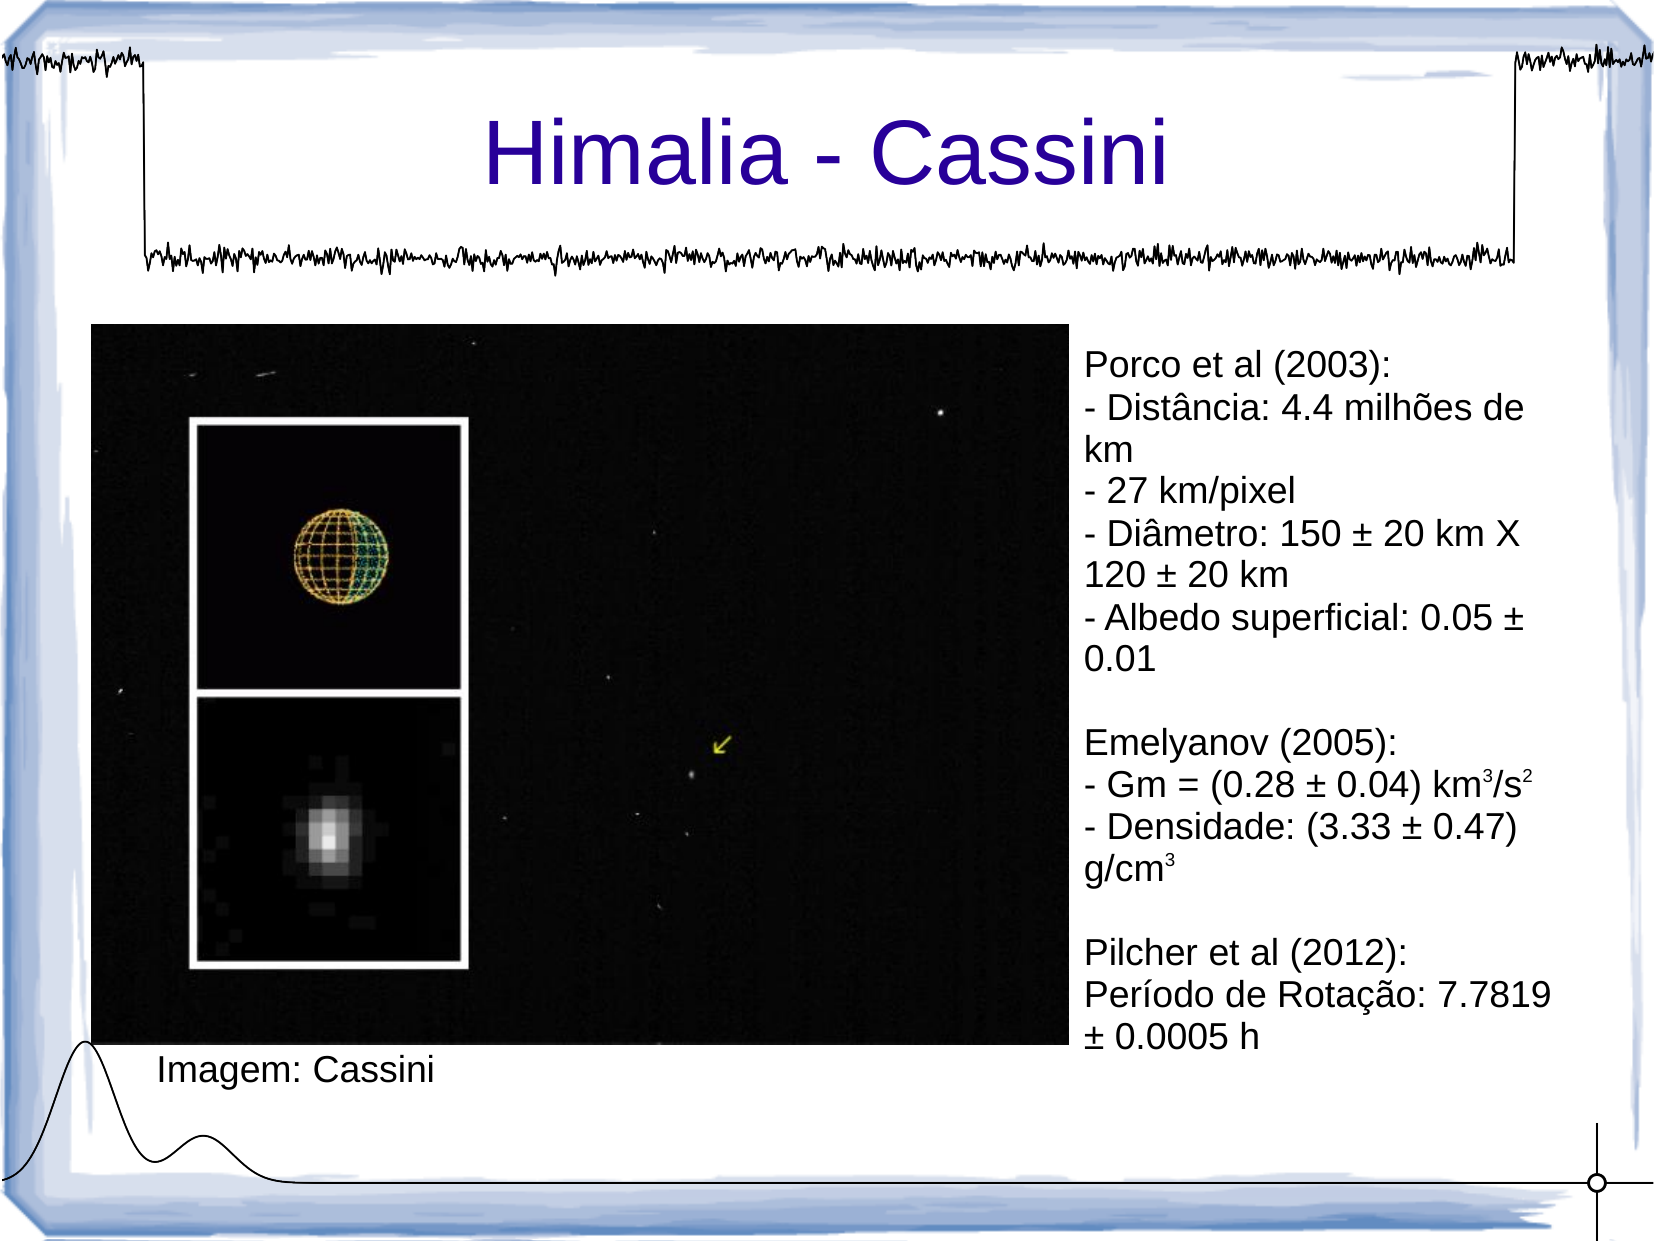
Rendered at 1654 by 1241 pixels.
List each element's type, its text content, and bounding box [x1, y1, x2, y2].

text_box Porco et al (2003): - Distância: 4.4 milhões de km - 27 km/pixel - Diâmetro: 150 ± 20 km X 120 ± 20 km - Albedo superficial: 0.05 ± 0.01 Emelyanov (2005): - Gm = (0.28 ± 0.04) km3/s2 - Densidade: (3.33 ± 0.47) g/cm3 Pilcher et al (2012): Período de Rotação: 7.7819 ± 0.0005 h [1068, 336, 1595, 1069]
text_box Imagem: Cassini [141, 1041, 451, 1099]
picture [0, 0, 1654, 1241]
